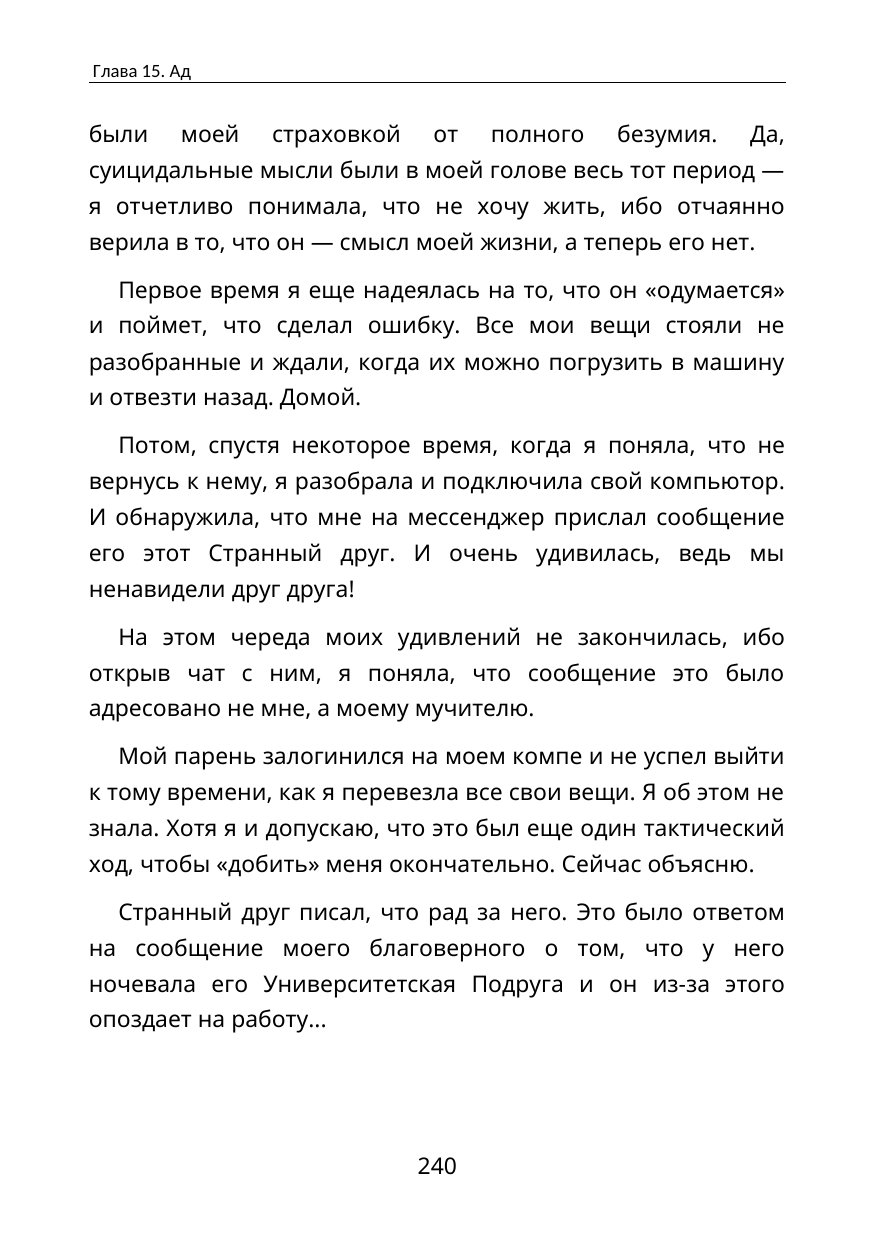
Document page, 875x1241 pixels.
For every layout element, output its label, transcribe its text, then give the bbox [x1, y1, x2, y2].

text были моей страховкой от полного безумия. Да, суицидальные мысли были в моей голове весь тот период — я отчетливо понимала, что не хочу жить, ибо отчаянно верила в то, что он — смысл моей жизни, а теперь его нет. [88, 118, 786, 257]
text Потом, спустя некоторое время, когда я поняла, что не вернусь к нему, я разобрала и подключила свой компьютор. И обнаружила, что мне на мессенджер прислал сообщение его этот Странный друг. И очень удивилась, ведь мы ненавидели друг друга! [88, 429, 786, 604]
text Первое время я еще надеялась на то, что он «одумается» и поймет, что сделал ошибку. Все мои вещи стояли не разобранные и ждали, когда их можно погрузить в машину и отвезти назад. Домой. [88, 273, 786, 413]
text На этом череда моих удивлений не закончилась, ибо открыв чат с ним, я поняла, что сообщение это было адресовано не мне, а моему мучителю. [88, 621, 786, 724]
text Странный друг писал, что рад за него. Это было ответом на сообщение моего благоверного о том, что у него ночевала его Университетская Подруга и он из-за этого опоздает на работу... [88, 896, 786, 1035]
text Мой парень залогинился на моем компе и не успел выйти к тому времени, как я перевезла все свои вещи. Я об этом не знала. Хотя я и допускаю, что это был еще один тактический ход, чтобы «добить» меня окончательно. Сейчас объясню. [88, 740, 786, 879]
